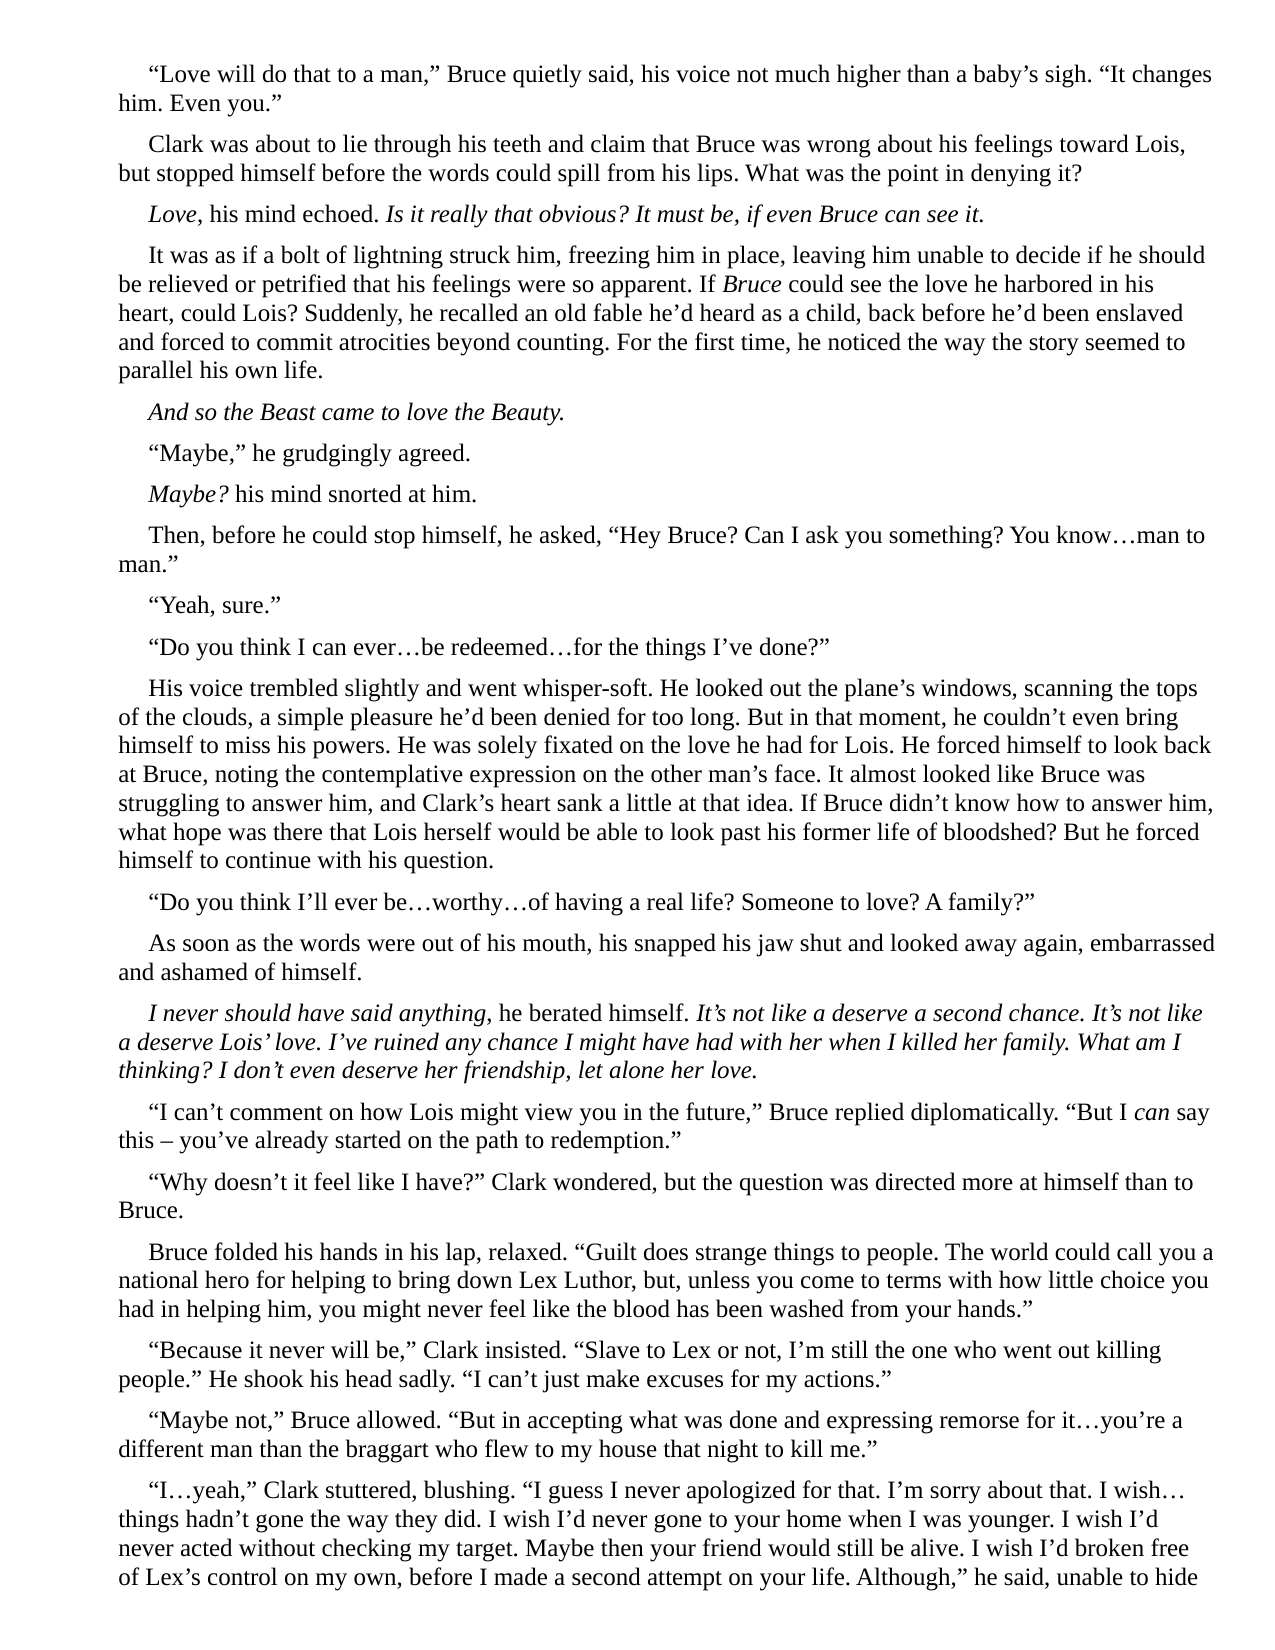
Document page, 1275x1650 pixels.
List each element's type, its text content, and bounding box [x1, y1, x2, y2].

text Love, his mind echoed. Is it really that obvious? It must be, if even Bruce can see it. [118, 199, 1216, 228]
text It was as if a bolt of lightning struck him, freezing him in place, leaving him unable to decide if he should be relieved or petrified that his feelings were so apparent. If Bruce could see the love he harbored in his heart, could Lois? Suddenly, he recalled an old fable he’d heard as a child, back before he’d been enslaved and forced to commit atrocities beyond counting. For the first time, he noticed the way the story seemed to parallel his own life. [118, 240, 1216, 384]
text “Why doesn’t it feel like I have?” Clark wondered, but the question was directed more at himself than to Bruce. [118, 1167, 1216, 1224]
text “Do you think I can ever…be redeemed…for the things I’ve done?” [118, 632, 1216, 660]
text “Maybe not,” Bruce allowed. “But in accepting what was done and expressing remorse for it…you’re a different man than the braggart who flew to my house that night to kill me.” [118, 1405, 1216, 1463]
text “Maybe,” he grudgingly agreed. [118, 438, 1216, 467]
text Clark was about to lie through his teeth and claim that Bruce was wrong about his feelings toward Lois, but stopped himself before the words could spill from his lips. What was the point in denying it? [118, 129, 1216, 187]
text “Yeah, sure.” [118, 590, 1216, 619]
text I never should have said anything, he berated himself. It’s not like a deserve a second chance. It’s not like a deserve Lois’ love. I’ve ruined any chance I might have had with her when I killed her family. What am I thinking? I don’t even deserve her friendship, let alone her love. [118, 998, 1216, 1084]
text “I can’t comment on how Lois might view you in the future,” Bruce replied diplomatically. “But I can say this – you’ve already started on the path to redemption.” [118, 1097, 1216, 1154]
text “Love will do that to a man,” Bruce quietly said, his voice not much higher than a baby’s sigh. “It changes him. Even you.” [118, 59, 1216, 117]
text Maybe? his mind snorted at him. [118, 479, 1216, 508]
text “Do you think I’ll ever be…worthy…of having a real life? Someone to love? A family?” [118, 887, 1216, 915]
text “I…yeah,” Clark stuttered, blushing. “I guess I never apologized for that. I’m sorry about that. I wish…things hadn’t gone the way they did. I wish I’d never gone to your home when I was younger. I wish I’d never acted without checking my target. Maybe then your friend would still be alive. I wish I’d broken free of Lex’s control on my own, before I made a second attempt on your life. Although,” he said, unable to hide [118, 1475, 1216, 1590]
text Bruce folded his hands in his lap, relaxed. “Guilt does strange things to people. The world could call you a national hero for helping to bring down Lex Luthor, but, unless you come to terms with how little choice you had in helping him, you might never feel like the blood has been washed from your hands.” [118, 1237, 1216, 1323]
text As soon as the words were out of his mouth, his snapped his jaw shut and looked away again, embarrassed and ashamed of himself. [118, 928, 1216, 985]
text “Because it never will be,” Clark insisted. “Slave to Lex or not, I’m still the one who went out killing people.” He shook his head sadly. “I can’t just make excuses for my actions.” [118, 1335, 1216, 1393]
text His voice trembled slightly and went whisper-soft. He looked out the plane’s windows, scanning the tops of the clouds, a simple pleasure he’d been denied for too long. But in that moment, he couldn’t even bring himself to miss his powers. He was solely fixated on the love he had for Lois. He forced himself to look back at Bruce, noting the contemplative expression on the other man’s face. It almost looked like Bruce was struggling to answer him, and Clark’s heart sank a little at that idea. If Bruce didn’t know how to answer him, what hope was there that Lois herself would be able to look past his former life of bloodshed? But he forced himself to continue with his question. [118, 673, 1216, 874]
text And so the Beast came to love the Beauty. [118, 397, 1216, 425]
text Then, before he could stop himself, he asked, “Hey Bruce? Can I ask you something? You know…man to man.” [118, 520, 1216, 578]
